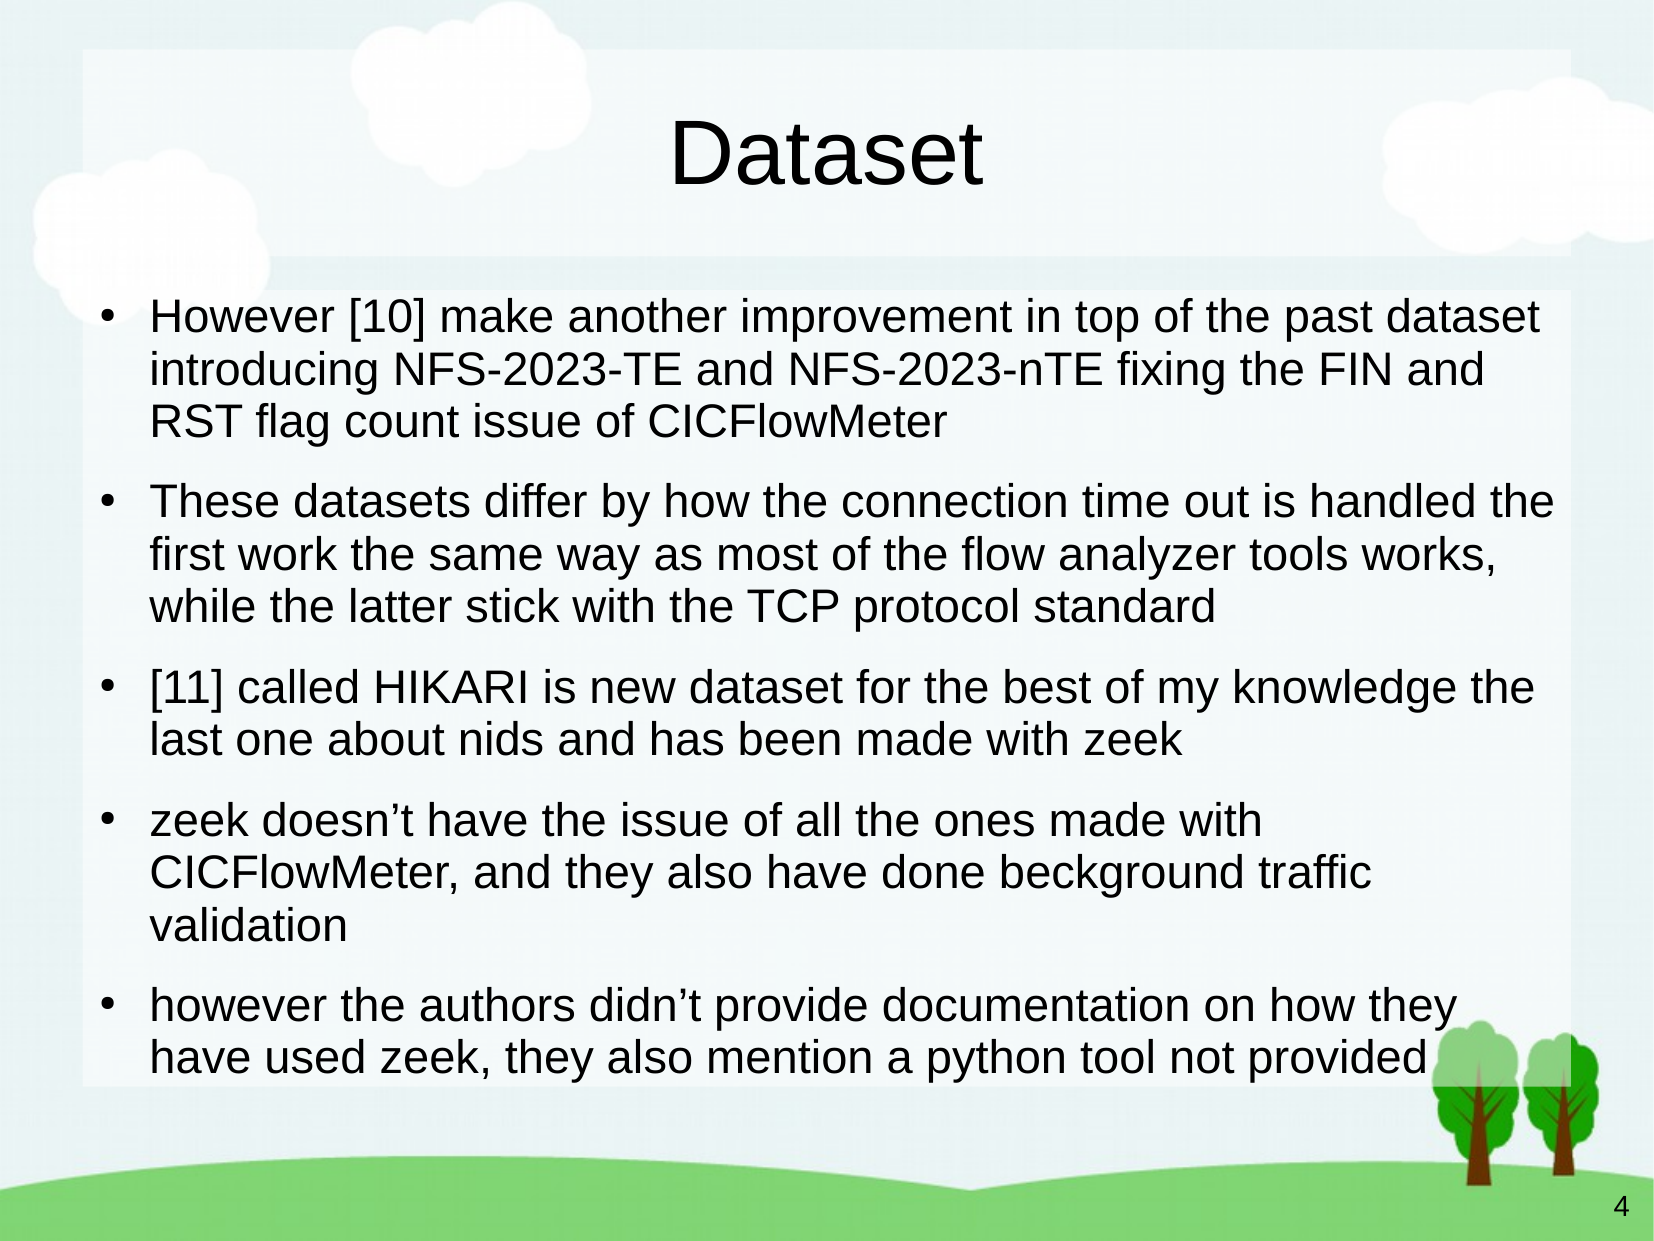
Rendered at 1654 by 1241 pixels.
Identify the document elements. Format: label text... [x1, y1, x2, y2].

list However [10] make another improvement in top of the past dataset introducing NFS-2023-TE and NFS-2023-nTE fixing the FIN and RST flag count issue of CICFlowMeter These datasets differ by how the connection time out is handled the first work the same way as most of the flow analyzer tools works, while the latter stick with the TCP protocol standard [11] called HIKARI is new dataset for the best of my knowledge the last one about nids and has been made with zeek zeek doesn’t have the issue of all the ones made with CICFlowMeter, and they also have done beckground traffic validation however the authors didn’t provide documentation on how they have used zeek, they also mention a python tool not provided [82, 290, 1571, 1087]
picture [0, 0, 1654, 1241]
title Dataset [82, 49, 1571, 257]
